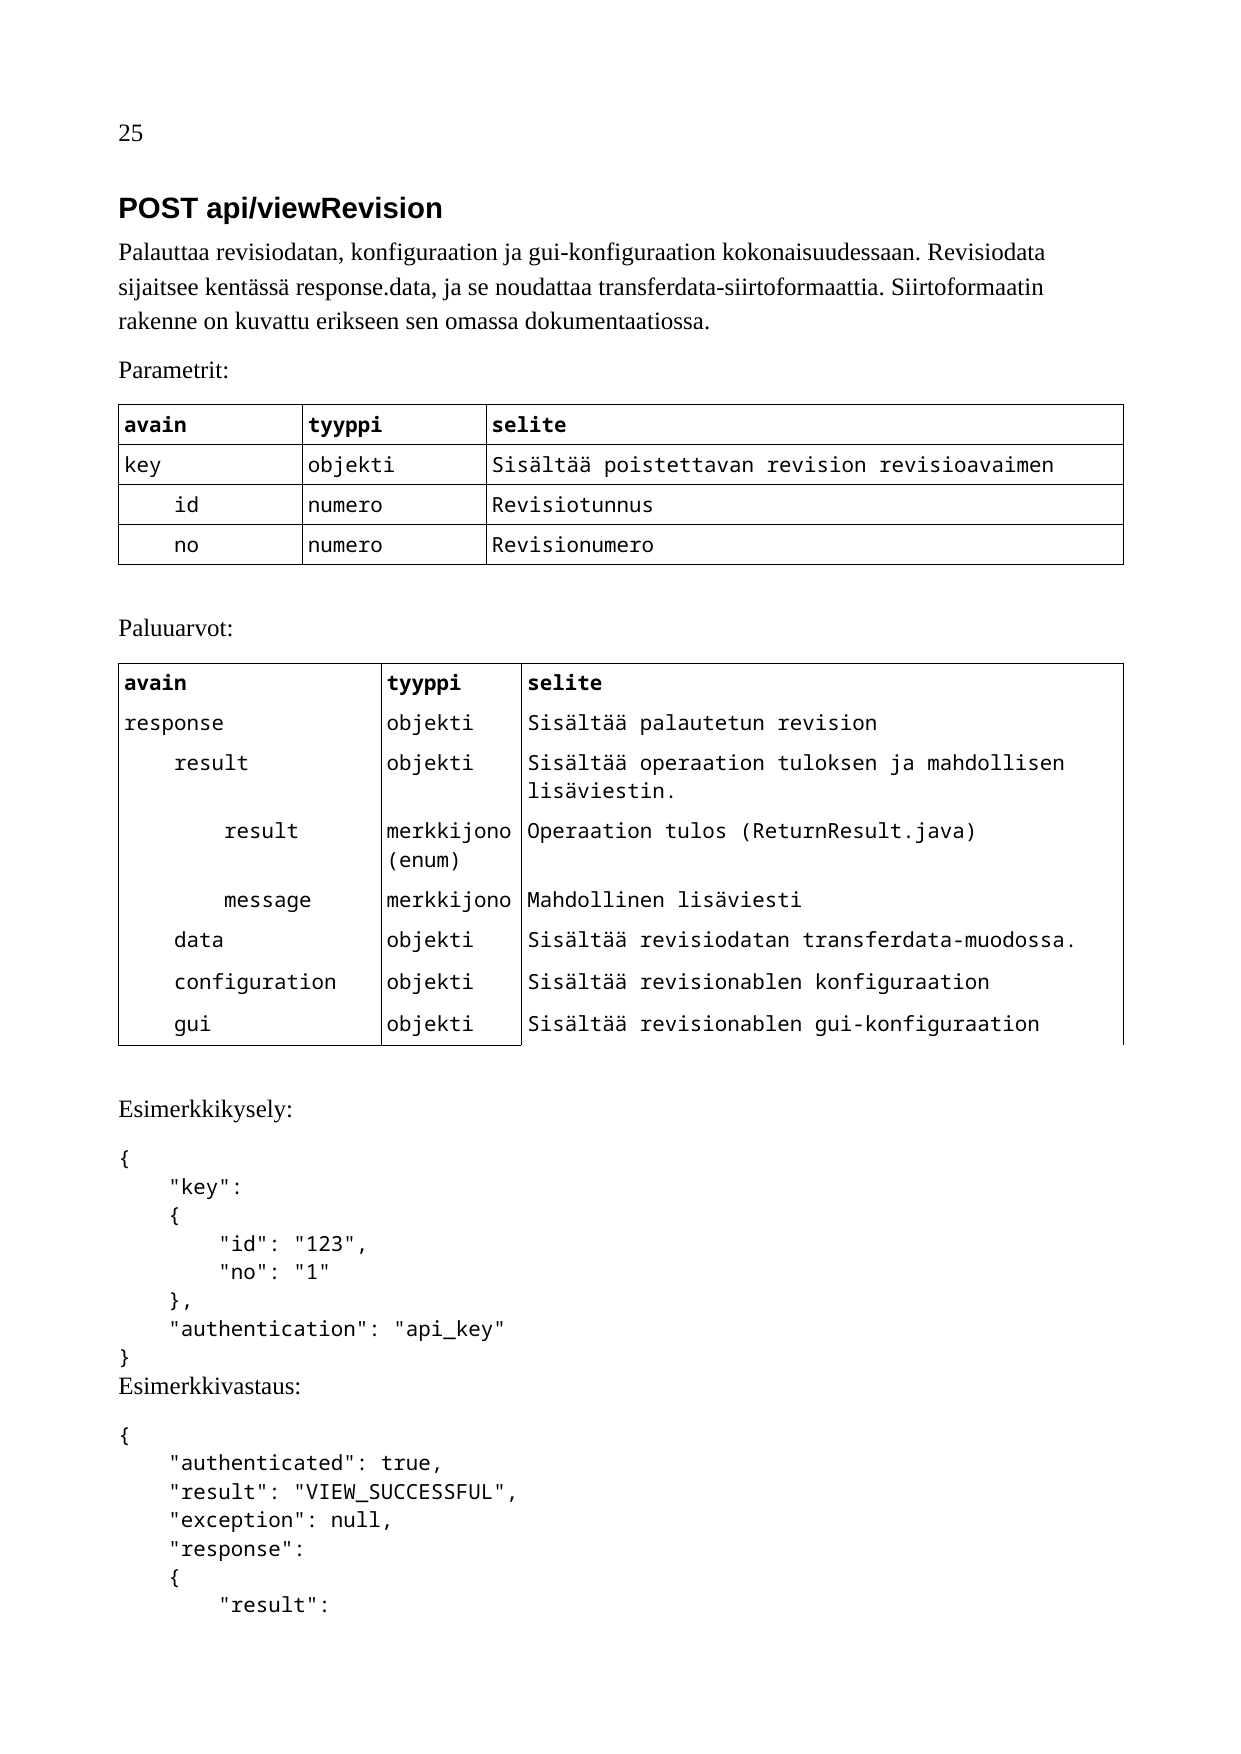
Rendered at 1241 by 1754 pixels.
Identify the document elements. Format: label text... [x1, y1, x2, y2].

text { [118, 1200, 1122, 1229]
table_cell Sisältää palautetun revision [522, 703, 1123, 742]
table_cell gui [119, 1003, 381, 1045]
table_cell Sisältää poistettavan revision revisioavaimen [487, 445, 1123, 484]
subtitle POST api/viewRevision [118, 191, 1122, 225]
table_cell result [119, 811, 381, 879]
table_cell message [119, 879, 381, 919]
table_header selite [487, 405, 1123, 444]
table_cell Sisältää revisionablen konfiguraation [522, 961, 1123, 1003]
table_cell merkkijono (enum) [382, 811, 521, 879]
text } [118, 1342, 1122, 1371]
text "id": "123", [118, 1229, 1122, 1257]
table_cell response [119, 703, 381, 742]
table_cell Sisältää operaation tuloksen ja mahdollisen lisäviestin. [522, 743, 1123, 811]
table_cell Revisiotunnus [487, 485, 1123, 524]
table_cell Revisionumero [487, 525, 1123, 564]
table_cell Sisältää revisionablen gui-konfiguraation [522, 1003, 1123, 1045]
table_cell configuration [119, 961, 381, 1003]
table_cell objekti [382, 743, 521, 811]
table_header tyyppi [303, 405, 486, 444]
table_cell id [119, 485, 302, 524]
table_cell result [119, 743, 381, 811]
table_cell objekti [382, 919, 521, 961]
text }, [118, 1286, 1122, 1314]
text "authenticated": true, [118, 1448, 1122, 1477]
table_header tyyppi [382, 664, 521, 702]
text "exception": null, [118, 1505, 1122, 1534]
table_cell objekti [382, 961, 521, 1003]
text Esimerkkikysely: [118, 1094, 1122, 1123]
text "result": "VIEW_SUCCESSFUL", [118, 1477, 1122, 1505]
text Paluuarvot: [118, 613, 1122, 642]
table_cell Operaation tulos (ReturnResult.java) [522, 811, 1123, 879]
table_cell no [119, 525, 302, 564]
table_cell Sisältää revisiodatan transferdata-muodossa. [522, 919, 1123, 961]
table_cell key [119, 445, 302, 484]
text { [118, 1562, 1122, 1591]
table_cell objekti [303, 445, 486, 484]
table_header selite [522, 664, 1123, 702]
table_cell objekti [382, 1003, 521, 1045]
text { [118, 1420, 1122, 1448]
table_cell numero [303, 485, 486, 524]
table_header avain [119, 664, 381, 702]
text Esimerkkivastaus: [118, 1371, 1122, 1400]
text "no": "1" [118, 1257, 1122, 1286]
text "result": [118, 1591, 1122, 1619]
text Parametrit: [118, 355, 1122, 384]
text "response": [118, 1534, 1122, 1562]
text Palauttaa revisiodatan, konfiguraation ja gui-konfiguraation kokonaisuudessaan. Revisiodata sijaitsee kentässä response.data, ja se noudattaa transferdata-siirtoformaattia. Siirtoformaatin rakenne on kuvattu erikseen sen omassa dokumentaatiossa. [118, 237, 1122, 335]
text "key": [118, 1172, 1122, 1200]
text "authentication": "api_key" [118, 1314, 1122, 1342]
table_header avain [119, 405, 302, 444]
table_cell numero [303, 525, 486, 564]
table_cell Mahdollinen lisäviesti [522, 879, 1123, 919]
table_cell merkkijono [382, 879, 521, 919]
text { [118, 1143, 1122, 1172]
table_cell data [119, 919, 381, 961]
table_cell objekti [382, 703, 521, 742]
